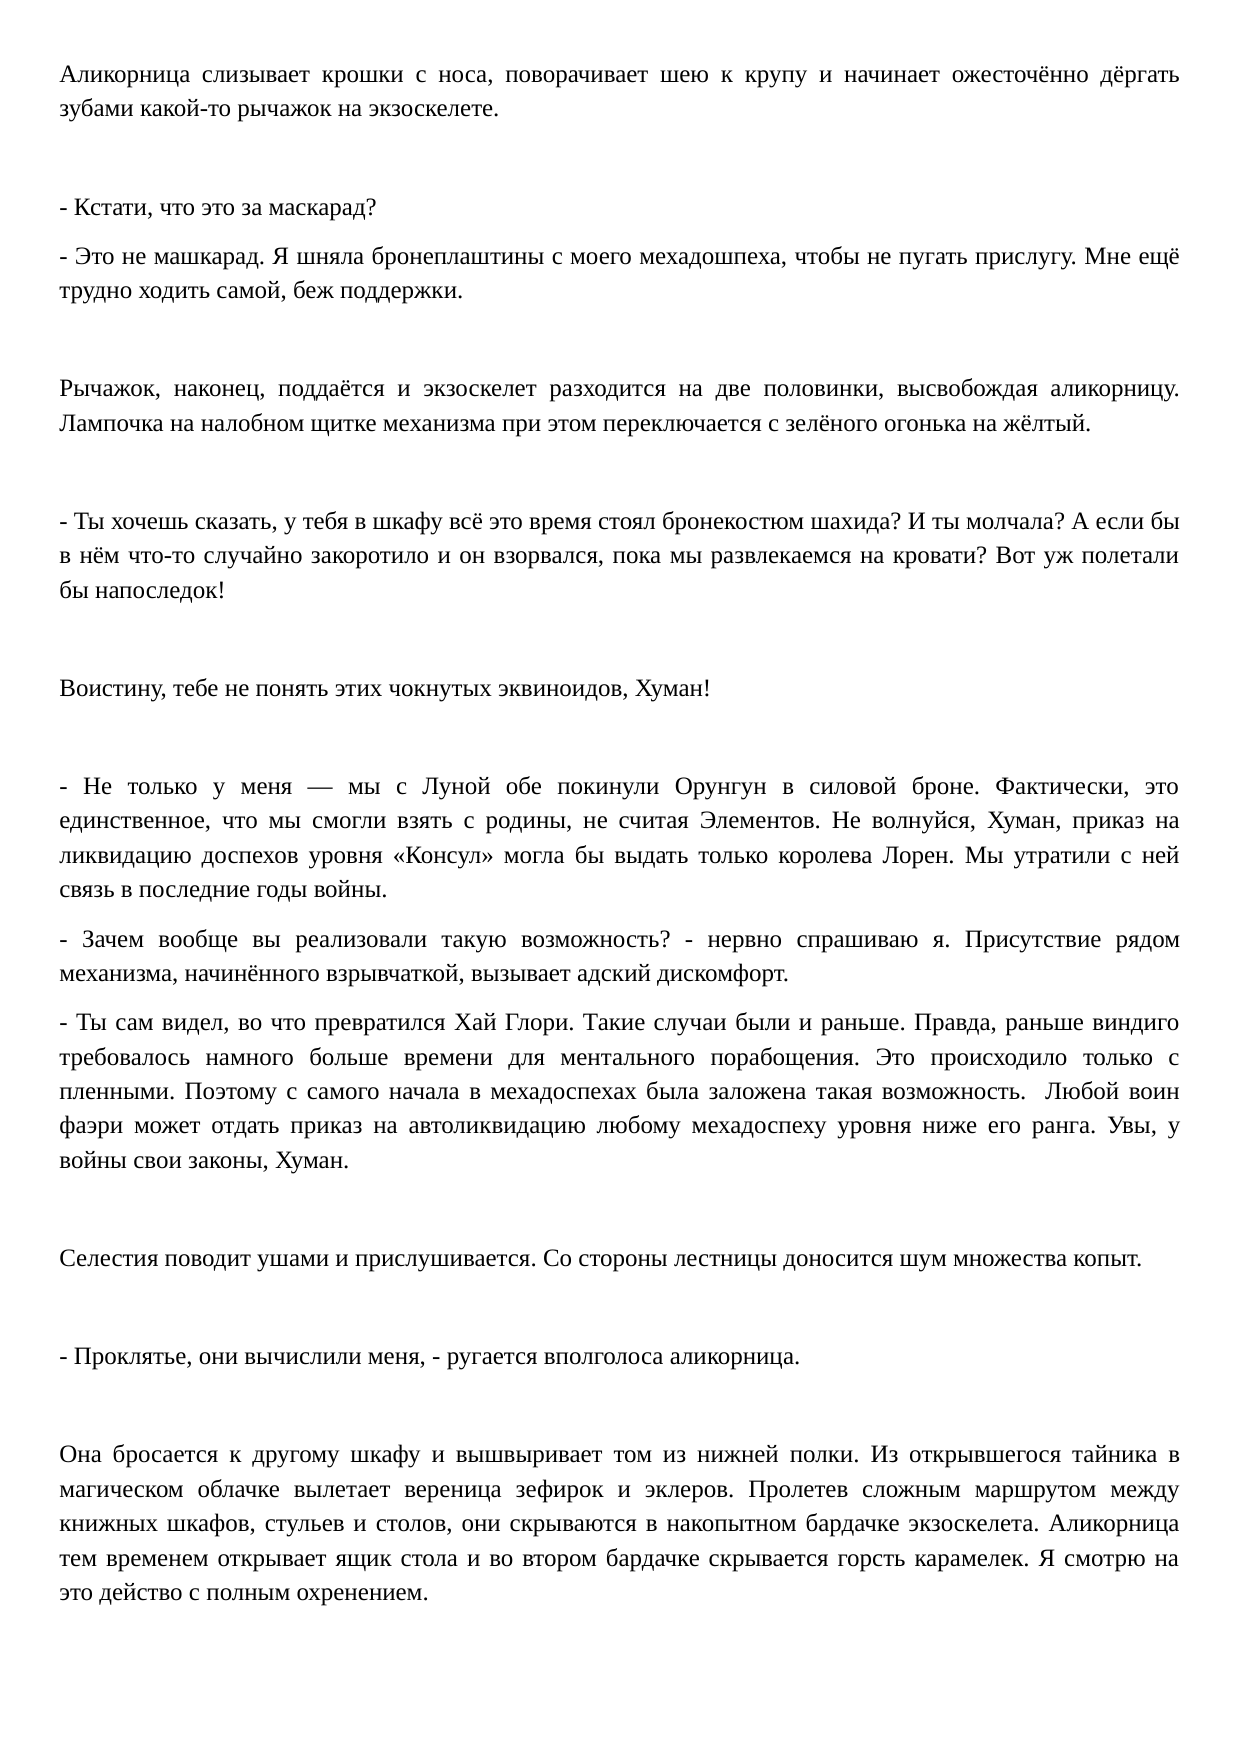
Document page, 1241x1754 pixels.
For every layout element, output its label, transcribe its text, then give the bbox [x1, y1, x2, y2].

text Она бросается к другому шкафу и вышвыривает том из нижней полки. Из открывшегося тайника в магическом облачке вылетает вереница зефирок и эклеров. Пролетев сложным маршрутом между книжных шкафов, стульев и столов, они скрываются в накопытном бардачке экзоскелета. Аликорница тем временем открывает ящик стола и во втором бардачке скрывается горсть карамелек. Я смотрю на это действо с полным охренением. [59, 1439, 1181, 1606]
text Аликорница слизывает крошки с носа, поворачивает шею к крупу и начинает ожесточённо дёргать зубами какой-то рычажок на экзоскелете. [59, 59, 1181, 122]
text - Зачем вообще вы реализовали такую возможность? - нервно спрашиваю я. Присутствие рядом механизма, начинённого взрывчаткой, вызывает адский дискомфорт. [59, 924, 1181, 987]
text - Это не машкарад. Я шняла бронеплаштины с моего мехадошпеха, чтобы не пугать прислугу. Мне ещё трудно ходить самой, беж поддержки. [59, 241, 1181, 304]
text - Ты сам видел, во что превратился Хай Глори. Такие случаи были и раньше. Правда, раньше виндиго требовалось намного больше времени для ментального порабощения. Это происходило только с пленными. Поэтому с самого начала в мехадоспехах была заложена такая возможность. Любой воин фаэри может отдать приказ на автоликвидацию любому мехадоспеху уровня ниже его ранга. Увы, у войны свои законы, Хуман. [59, 1007, 1181, 1174]
text - Ты хочешь сказать, у тебя в шкафу всё это время стоял бронекостюм шахида? И ты молчала? А если бы в нём что-то случайно закоротило и он взорвался, пока мы развлекаемся на кровати? Вот уж полетали бы напоследок! [59, 506, 1181, 604]
text - Не только у меня — мы с Луной обе покинули Орунгун в силовой броне. Фактически, это единственное, что мы смогли взять с родины, не считая Элементов. Не волнуйся, Хуман, приказ на ликвидацию доспехов уровня «Консул» могла бы выдать только королева Лорен. Мы утратили с ней связь в последние годы войны. [59, 771, 1181, 903]
text Рычажок, наконец, поддаётся и экзоскелет разходится на две половинки, высвобождая аликорницу. Лампочка на налобном щитке механизма при этом переключается с зелёного огонька на жёлтый. [59, 373, 1181, 437]
text Воистину, тебе не понять этих чокнутых эквиноидов, Хуман! [59, 673, 1181, 702]
text Селестия поводит ушами и прислушивается. Со стороны лестницы доносится шум множества копыт. [59, 1243, 1181, 1272]
text - Кстати, что это за маскарад? [59, 192, 1181, 220]
text - Проклятье, они вычислили меня, - ругается вполголоса аликорница. [59, 1341, 1181, 1370]
